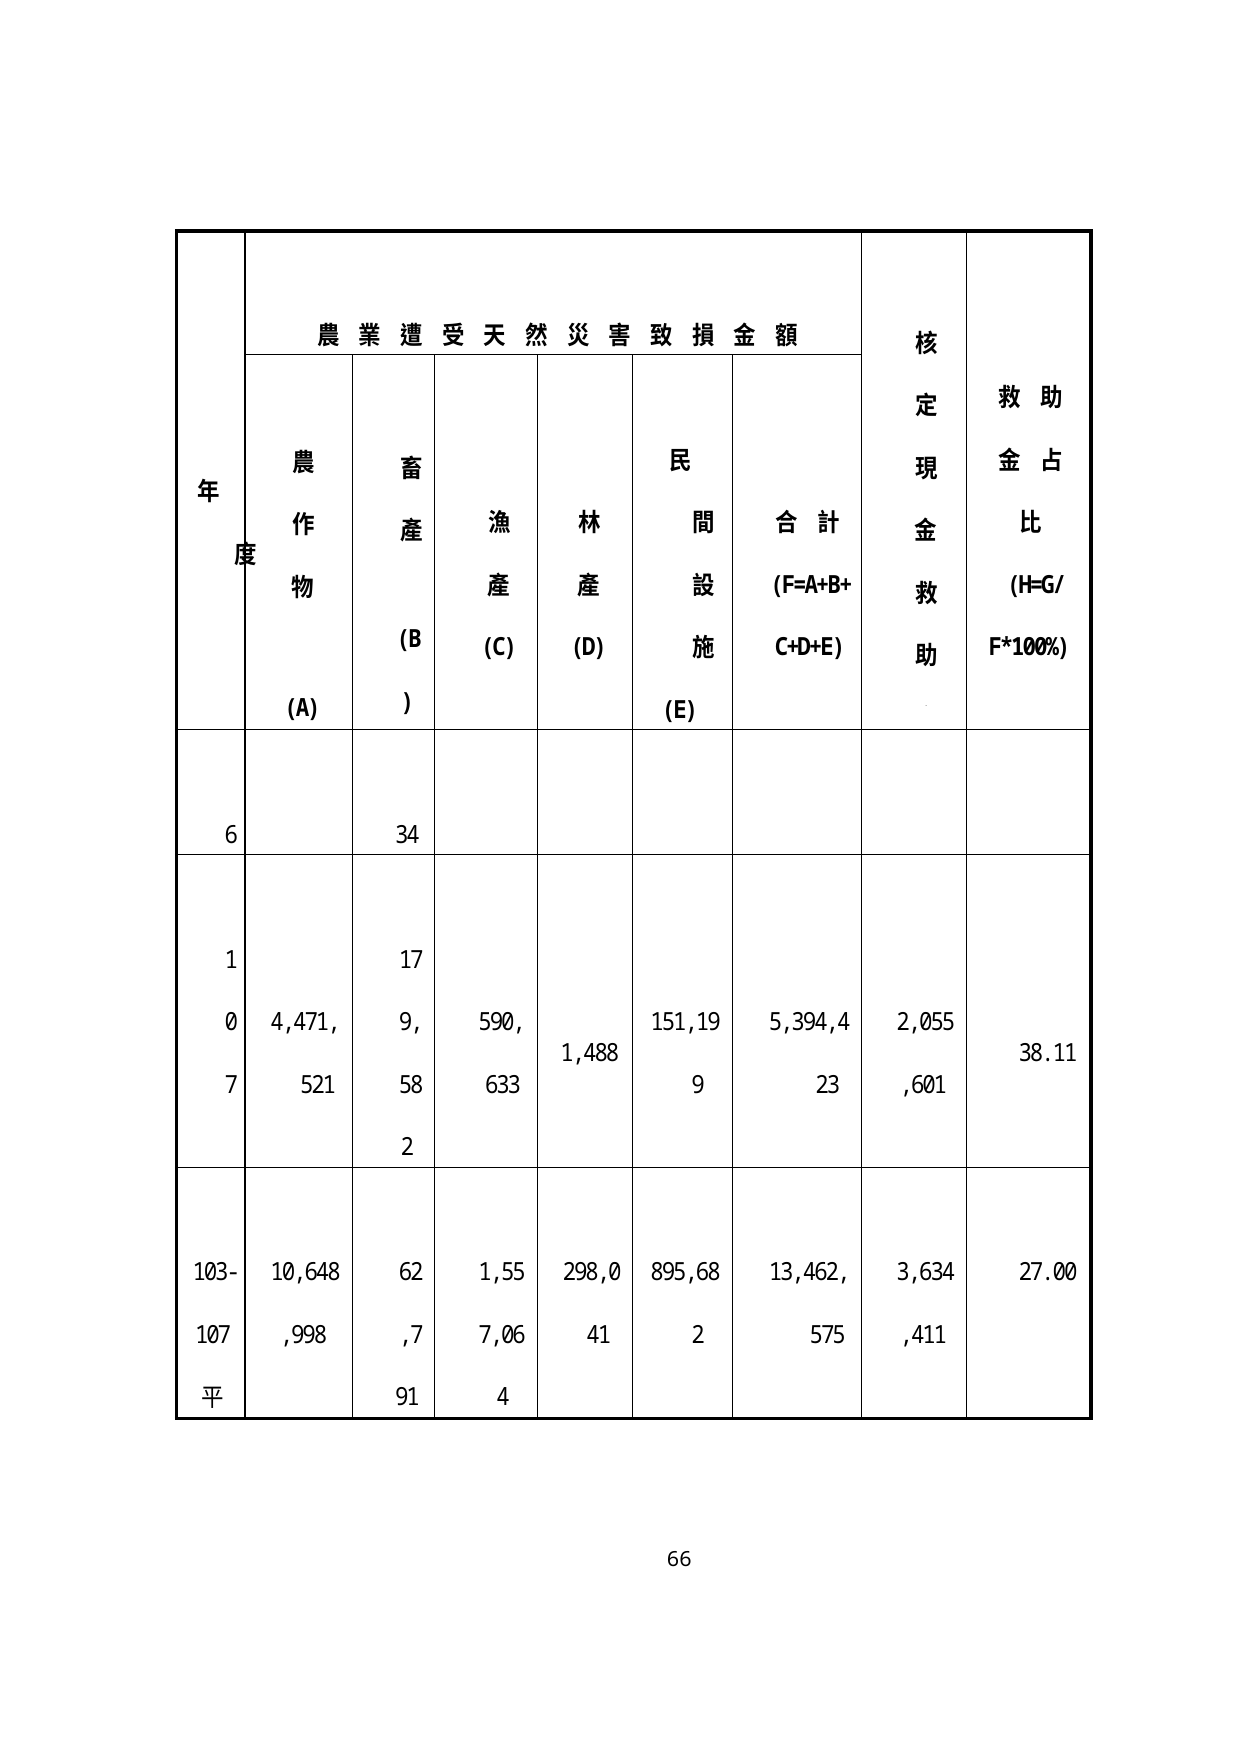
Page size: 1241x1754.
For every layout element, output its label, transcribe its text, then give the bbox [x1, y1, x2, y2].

table_cell 103-107平 [178, 1168, 244, 1417]
table_cell 1,488 [538, 855, 632, 1167]
table_cell 畜產 (B) [353, 355, 434, 729]
table_cell 10,648,998 [246, 1168, 352, 1417]
table_cell 4,471,521 [246, 855, 352, 1167]
table_cell 合計 (F=A+B+C+D+E) [733, 355, 861, 729]
table_cell 298,041 [538, 1168, 632, 1417]
table_cell 27.00 [967, 1168, 1089, 1417]
table_cell 13,462,575 [733, 1168, 861, 1417]
table_cell [435, 730, 537, 854]
table_cell 民間設施 (E) [633, 355, 732, 729]
table_cell 3,634,411 [862, 1168, 966, 1417]
table_cell 179,582 [353, 855, 434, 1167]
table_cell [246, 730, 352, 854]
table_cell 151,199 [633, 855, 732, 1167]
table_header 核定現金 救助金額 (G) [862, 233, 966, 729]
table_cell [862, 730, 966, 854]
table_cell 6 [178, 730, 244, 854]
table_header 救助金占比(H=G/F*100%) [967, 233, 1089, 729]
table_cell 34 [353, 730, 434, 854]
table_cell 38.11 [967, 855, 1089, 1167]
table_cell [733, 730, 861, 854]
table_cell 107 [178, 855, 244, 1167]
table_cell 62,791 [353, 1168, 434, 1417]
table_header 年度 [178, 233, 244, 729]
table_cell [538, 730, 632, 854]
table_cell 農作物 (A) [246, 355, 352, 729]
table_header 農業遭受天然災害致損金額 [246, 233, 861, 354]
table_cell 895,682 [633, 1168, 732, 1417]
table_cell 5,394,423 [733, 855, 861, 1167]
table_cell 2,055,601 [862, 855, 966, 1167]
table_cell 林產 (D) [538, 355, 632, 729]
table_cell 漁產 (C) [435, 355, 537, 729]
table_cell 590,633 [435, 855, 537, 1167]
table_cell 1,557,064 [435, 1168, 537, 1417]
table_cell [967, 730, 1089, 854]
table_cell [633, 730, 732, 854]
